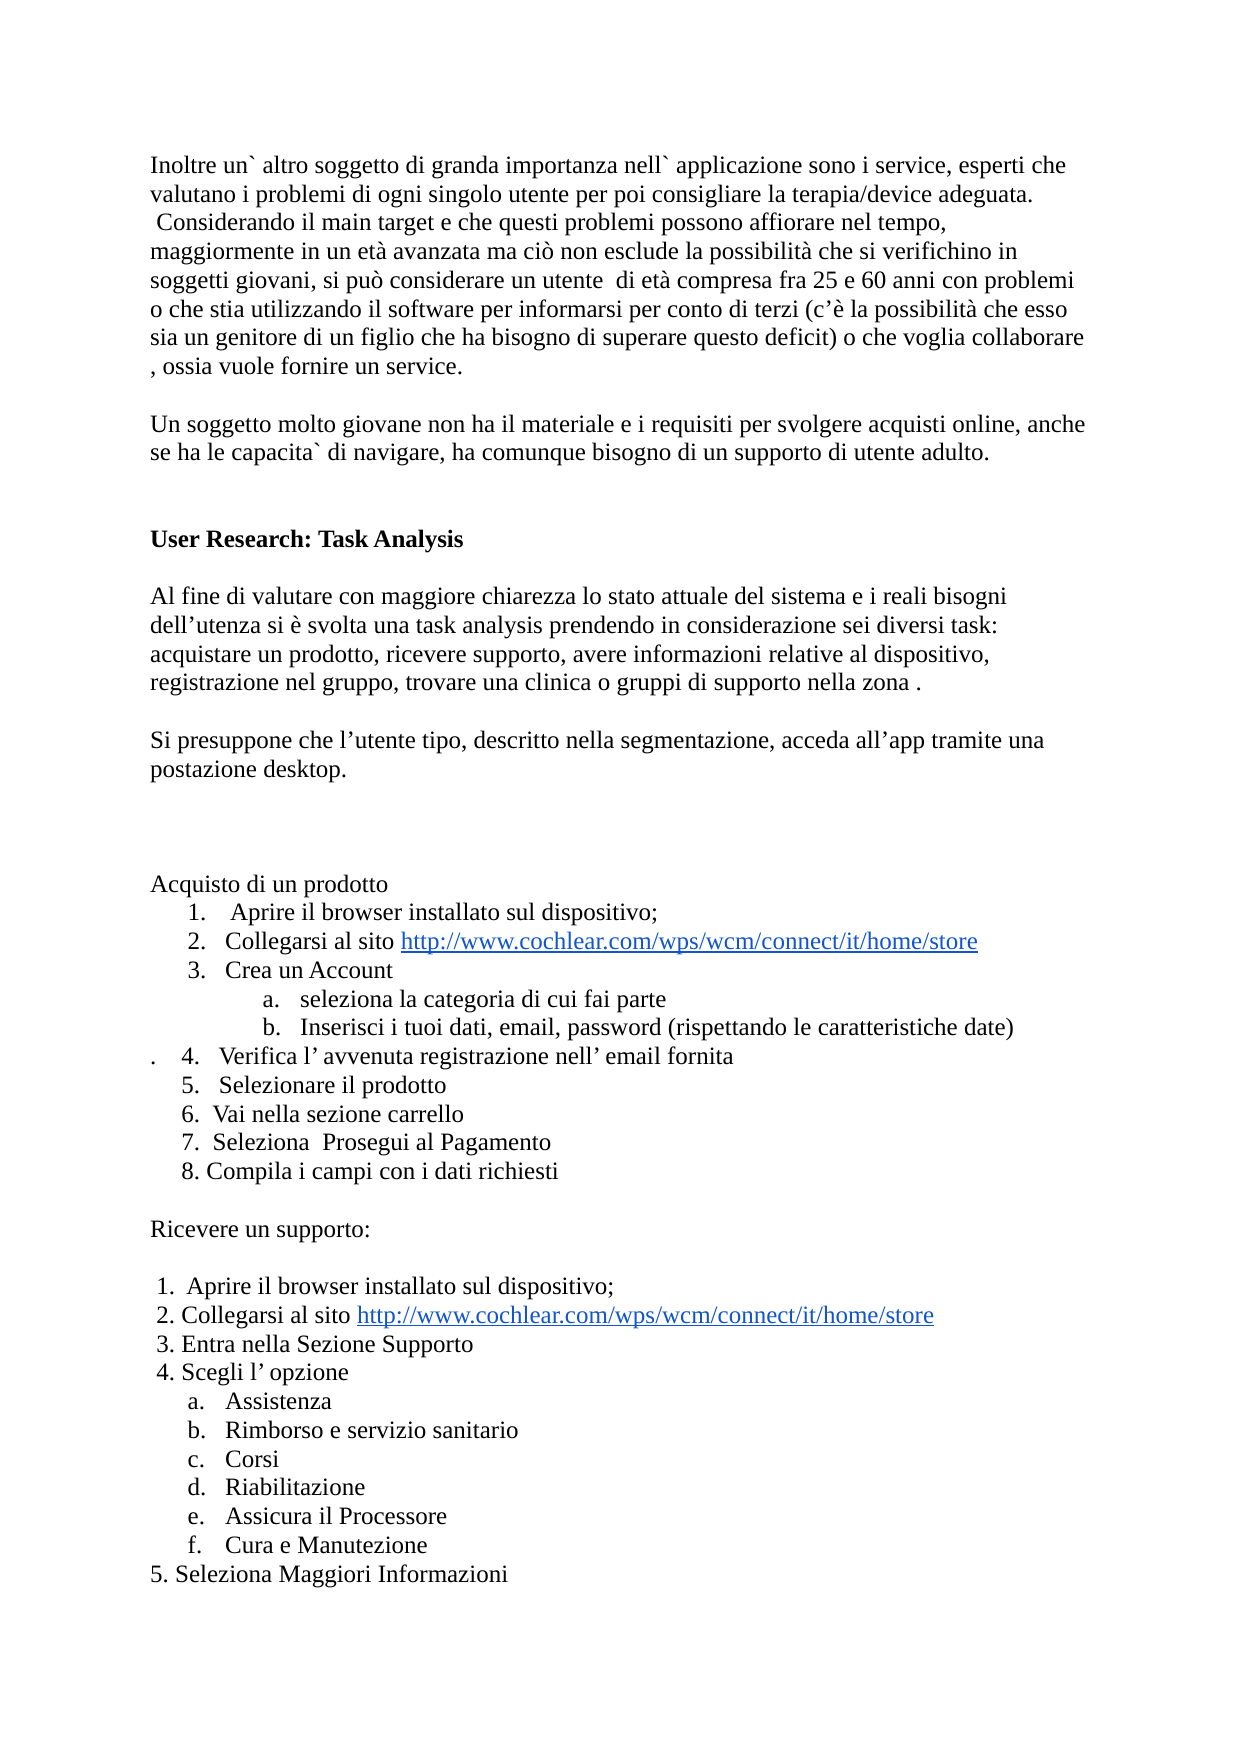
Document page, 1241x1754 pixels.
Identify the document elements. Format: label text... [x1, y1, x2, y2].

text Si presuppone che l’utente tipo, descritto nella segmentazione, acceda all’app tramite una postazione desktop. [150, 725, 1090, 782]
text 7. Seleziona Prosegui al Pagamento [150, 1127, 1090, 1156]
list Crea un Account [187, 955, 1090, 984]
list Assicura il Processore [187, 1501, 1090, 1530]
list Assistenza [187, 1386, 1090, 1415]
text Considerando il main target e che questi problemi possono affiorare nel tempo, maggiormente in un età avanzata ma ciò non esclude la possibilità che si verifichino in soggetti giovani, si può considerare un utente di età compresa fra 25 e 60 anni con problemi o che stia utilizzando il software per informarsi per conto di terzi (c’è la possibilità che esso sia un genitore di un figlio che ha bisogno di superare questo deficit) o che voglia collaborare , ossia vuole fornire un service. [150, 207, 1090, 380]
text Al fine di valutare con maggiore chiarezza lo stato attuale del sistema e i reali bisogni dell’utenza si è svolta una task analysis prendendo in considerazione sei diversi task: acquistare un prodotto, ricevere supporto, avere informazioni relative al dispositivo, registrazione nel gruppo, trovare una clinica o gruppi di supporto nella zona . [150, 581, 1090, 696]
list Cura e Manutezione [187, 1530, 1090, 1559]
list Aprire il browser installato sul dispositivo; [187, 897, 1090, 926]
text 4. Scegli l’ opzione [150, 1357, 1090, 1386]
text 3. Entra nella Sezione Supporto [150, 1329, 1090, 1357]
text User Research: Task Analysis [150, 524, 1090, 552]
list Collegarsi al sito http://www.cochlear.com/wps/wcm/connect/it/home/store [187, 926, 1090, 955]
text Inoltre un` altro soggetto di granda importanza nell` applicazione sono i service, esperti che valutano i problemi di ogni singolo utente per poi consigliare la terapia/device adeguata. [150, 150, 1090, 207]
text 5. Selezionare il prodotto [150, 1070, 1090, 1099]
list Rimborso e servizio sanitario [187, 1415, 1090, 1444]
text 2. Collegarsi al sito http://www.cochlear.com/wps/wcm/connect/it/home/store [150, 1300, 1090, 1329]
text Un soggetto molto giovane non ha il materiale e i requisiti per svolgere acquisti online, anche se ha le capacita` di navigare, ha comunque bisogno di un supporto di utente adulto. [150, 409, 1090, 466]
text 8. Compila i campi con i dati richiesti [150, 1156, 1090, 1185]
list seleziona la categoria di cui fai parte [262, 984, 1090, 1012]
list Corsi [187, 1444, 1090, 1472]
text . 4. Verifica l’ avvenuta registrazione nell’ email fornita [150, 1041, 1090, 1070]
text 1. Aprire il browser installato sul dispositivo; [150, 1271, 1090, 1300]
text 5. Seleziona Maggiori Informazioni [150, 1559, 1090, 1587]
list Riabilitazione [187, 1472, 1090, 1501]
text 6. Vai nella sezione carrello [150, 1099, 1090, 1127]
list Inserisci i tuoi dati, email, password (rispettando le caratteristiche date) [262, 1012, 1090, 1041]
text Acquisto di un prodotto [150, 869, 1090, 897]
text Ricevere un supporto: [150, 1214, 1090, 1242]
